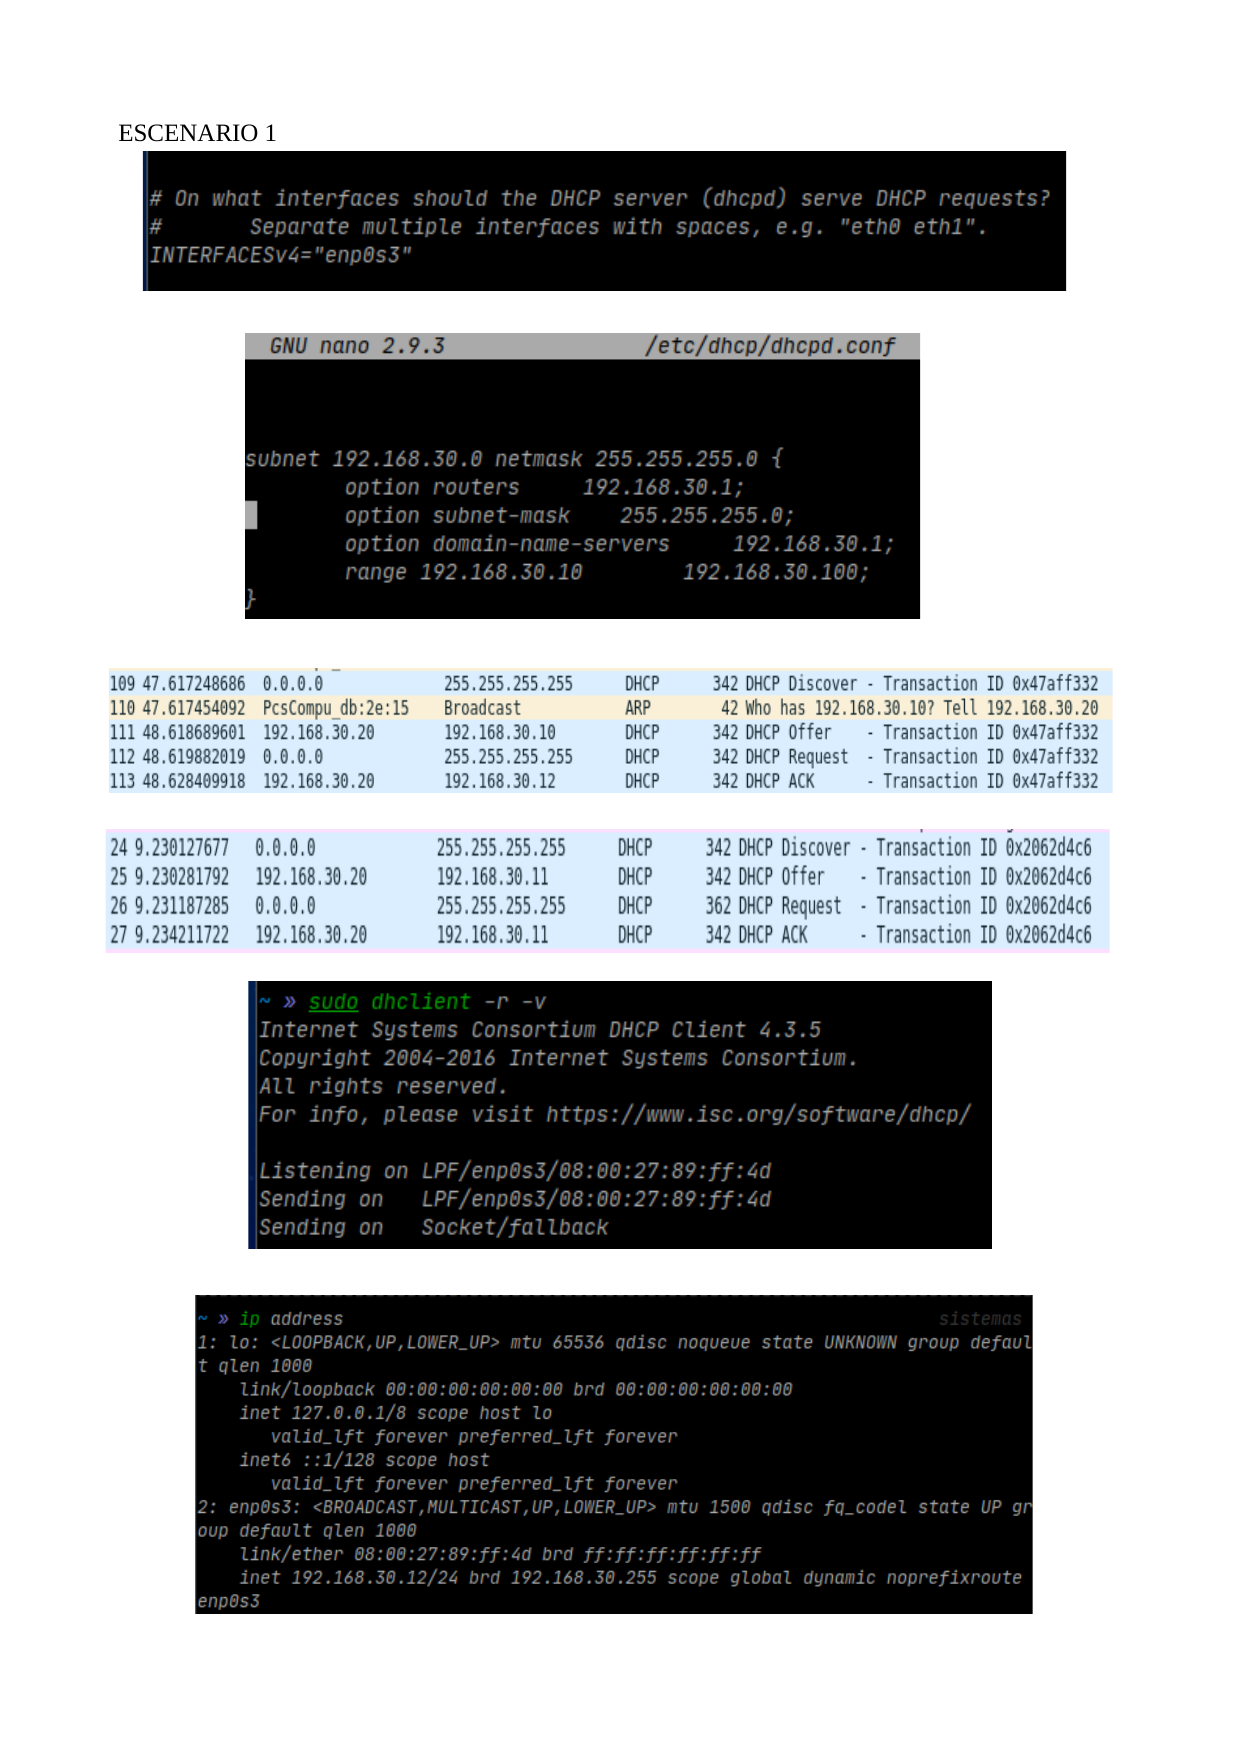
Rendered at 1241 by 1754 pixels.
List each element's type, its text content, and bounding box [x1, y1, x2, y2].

picture [105, 829, 1110, 953]
picture [245, 333, 920, 619]
text ESCENARIO 1 [118, 118, 1122, 147]
picture [142, 151, 1067, 291]
picture [248, 981, 992, 1249]
picture [195, 1295, 1033, 1614]
picture [108, 668, 1113, 793]
